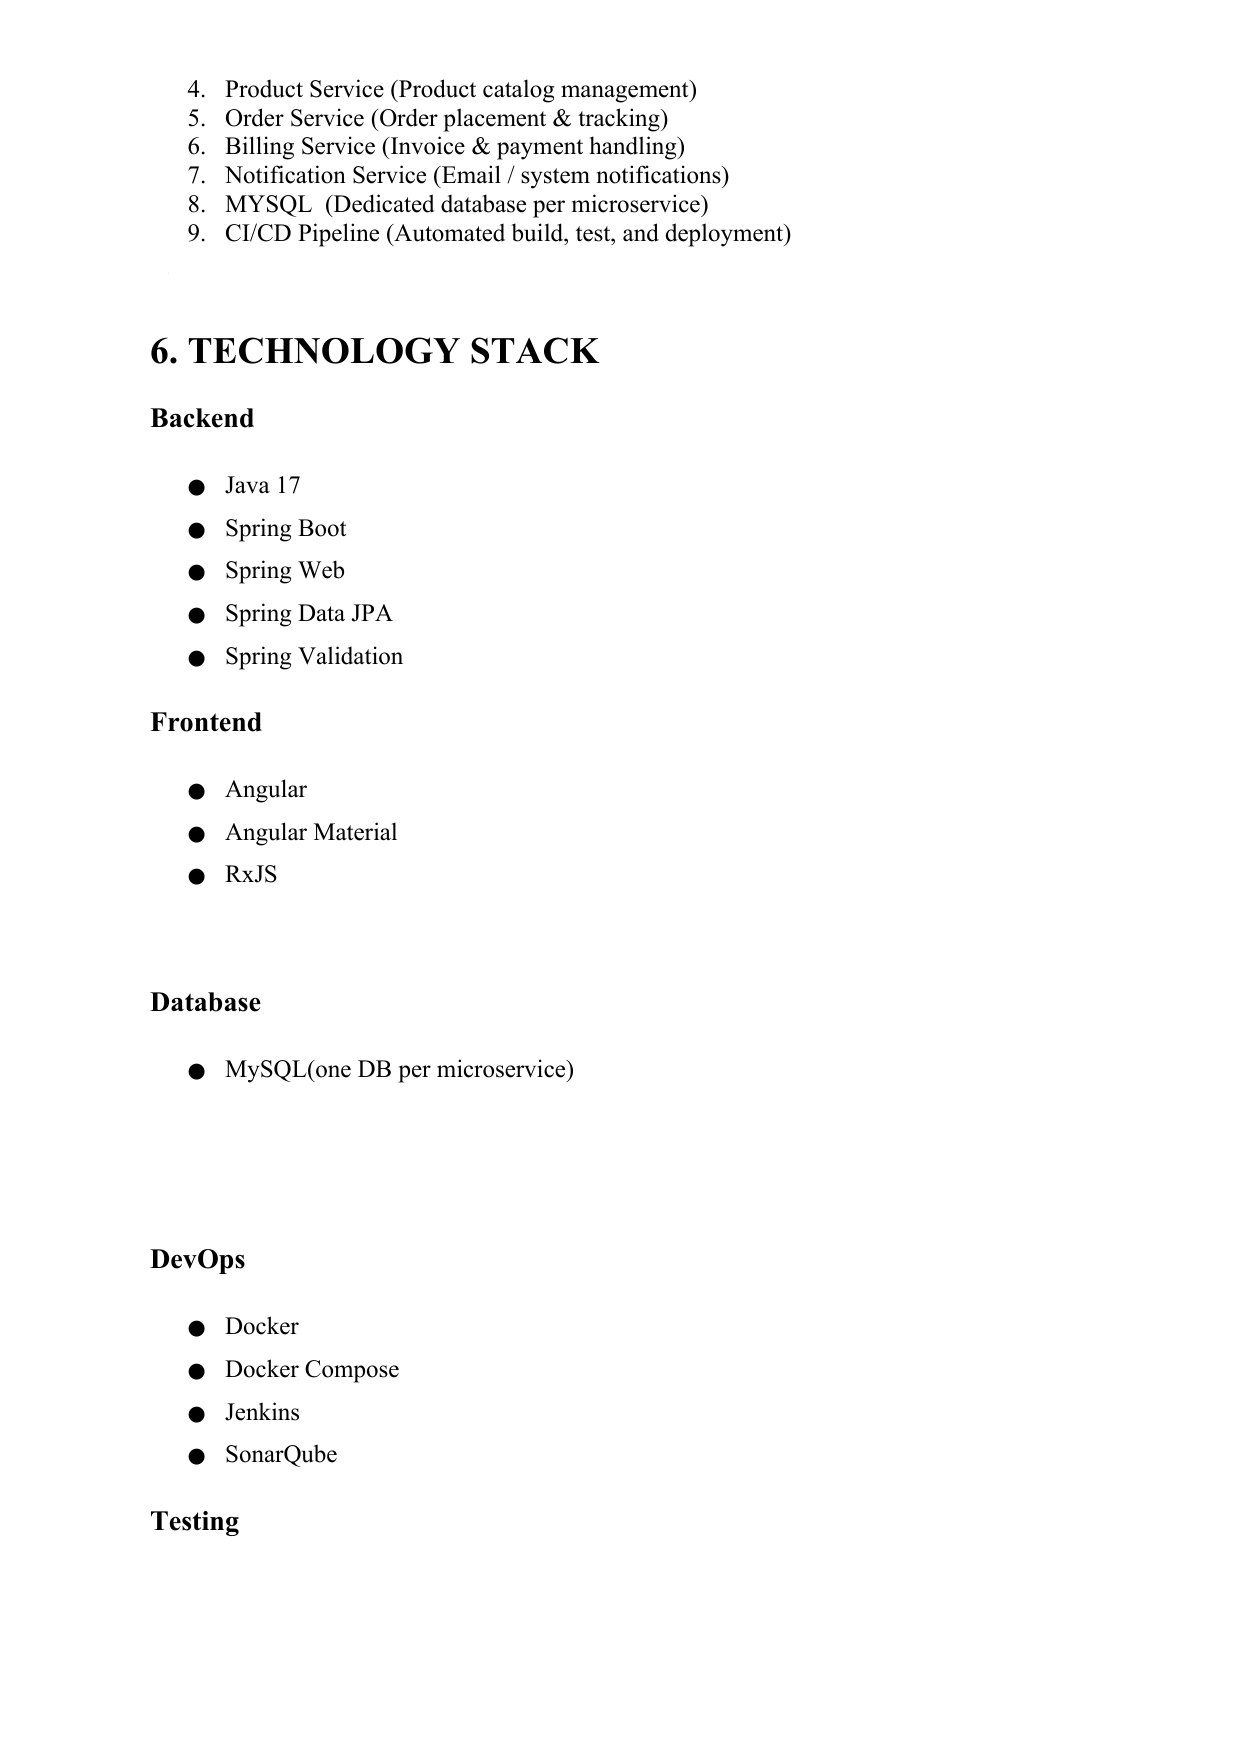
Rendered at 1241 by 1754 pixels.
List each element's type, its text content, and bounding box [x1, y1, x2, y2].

list Billing Service (Invoice & payment handling) [187, 131, 1090, 160]
list MYSQL (Dedicated database per microservice) [187, 189, 1090, 218]
list Notification Service (Email / system notifications) [187, 160, 1090, 189]
list Docker Compose [187, 1346, 1090, 1389]
list CI/CD Pipeline (Automated build, test, and deployment) [187, 218, 1090, 246]
text 6. TECHNOLOGY STACK [150, 328, 1090, 372]
list RxJS [187, 852, 1090, 895]
list Angular [187, 767, 1090, 809]
list Spring Data JPA [187, 591, 1090, 633]
text Testing [150, 1504, 1090, 1536]
list SonarQube [187, 1432, 1090, 1474]
list Jenkins [187, 1389, 1090, 1432]
list Spring Boot [187, 505, 1090, 548]
text DevOps [150, 1242, 1090, 1274]
list Spring Validation [187, 633, 1090, 676]
list MySQL(one DB per microservice) [187, 1047, 1090, 1090]
list Product Service (Product catalog management) [187, 74, 1090, 103]
text Backend [150, 401, 1090, 433]
text Frontend [150, 705, 1090, 737]
list Docker [187, 1304, 1090, 1346]
text Database [150, 986, 1090, 1018]
list Order Service (Order placement & tracking) [187, 103, 1090, 131]
list Java 17 [187, 462, 1090, 505]
list Angular Material [187, 809, 1090, 852]
list Spring Web [187, 548, 1090, 591]
